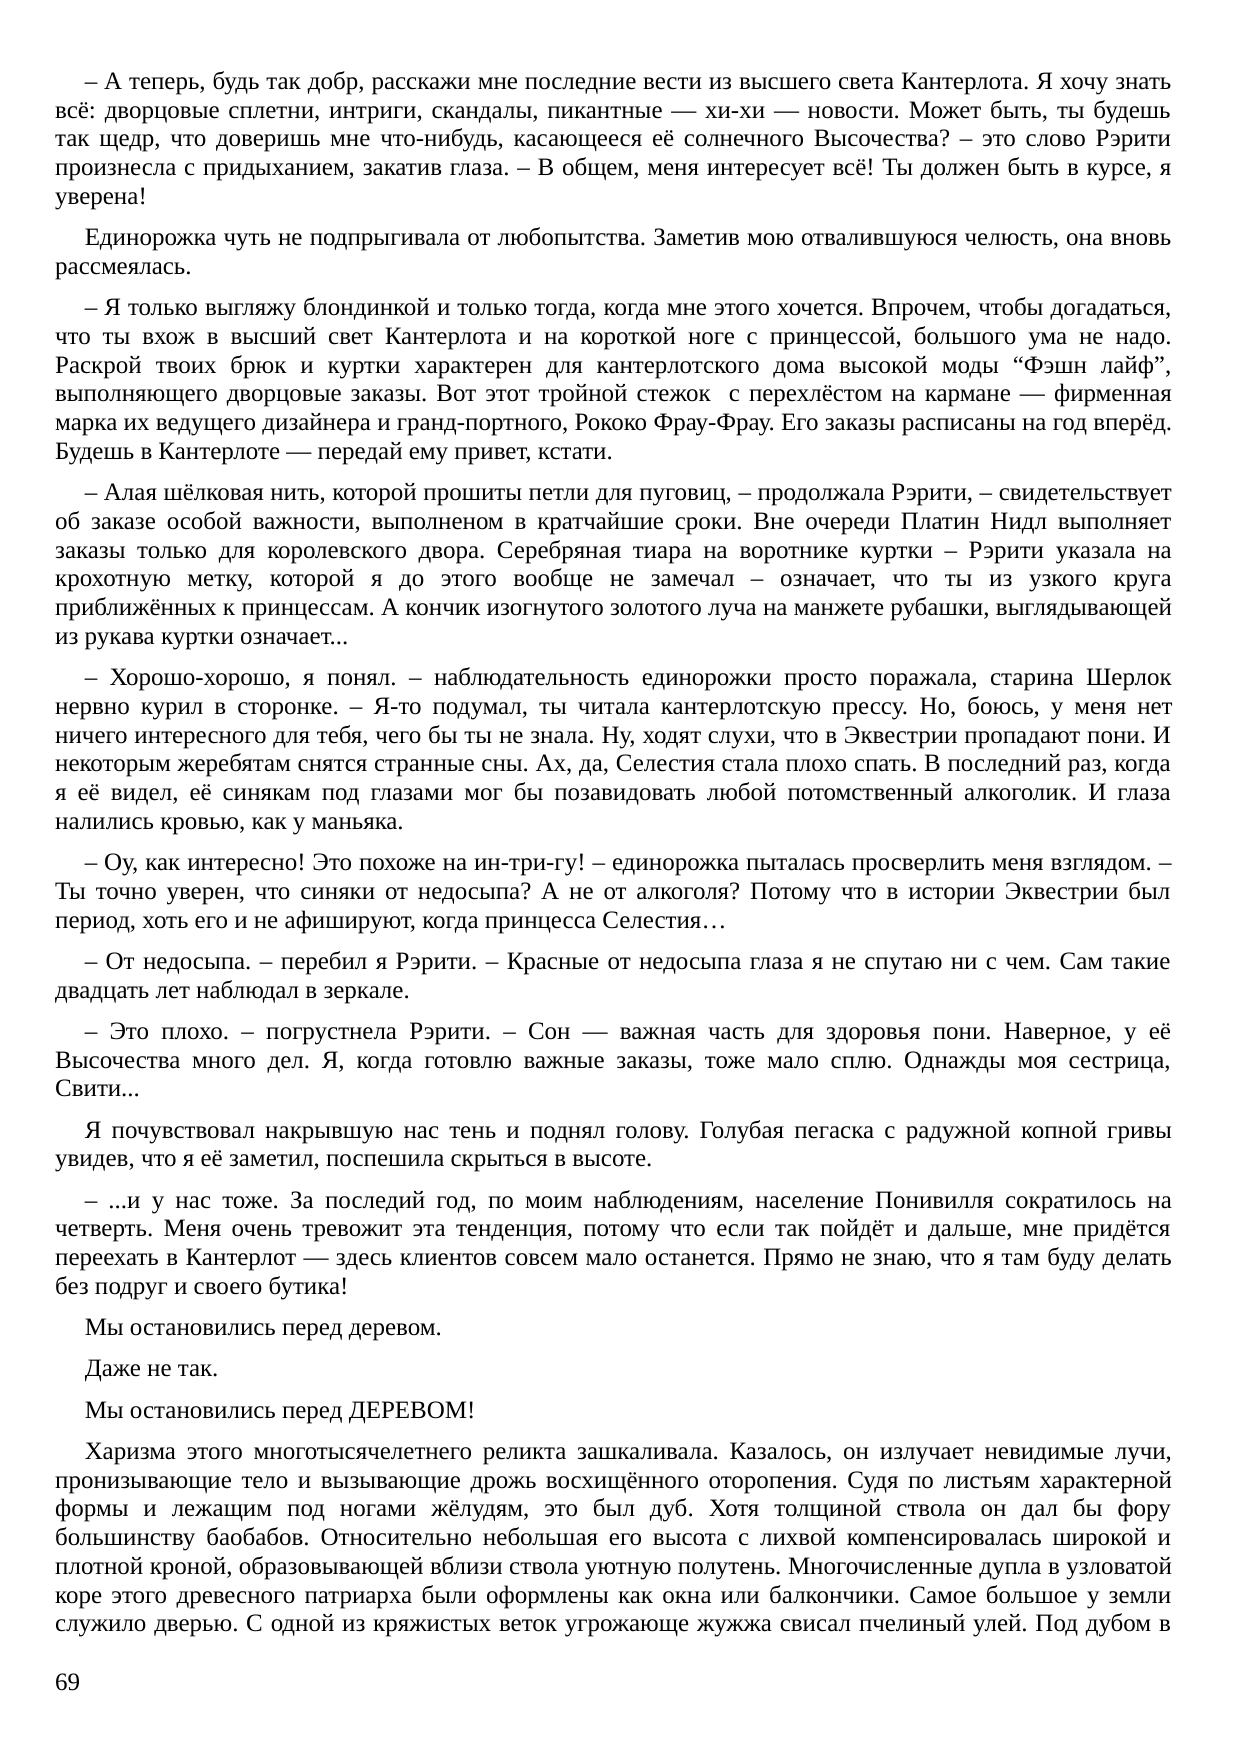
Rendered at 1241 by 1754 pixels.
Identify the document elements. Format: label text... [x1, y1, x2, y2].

text Мы остановились перед деревом. [55, 1312, 1173, 1341]
text – Я только выгляжу блондинкой и только тогда, когда мне этого хочется. Впрочем, чтобы догадаться, что ты вхож в высший свет Кантерлота и на короткой ноге с принцессой, большого ума не надо. Раскрой твоих брюк и куртки характерен для кантерлотского дома высокой моды “Фэшн лайф”, выполняющего дворцовые заказы. Вот этот тройной стежок с перехлёстом на кармане — фирменная марка их ведущего дизайнера и гранд-портного, Рококо Фрау-Фрау. Его заказы расписаны на год вперёд. Будешь в Кантерлоте — передай ему привет, кстати. [55, 292, 1173, 465]
text – Это плохо. – погрустнела Рэрити. – Сон — важная часть для здоровья пони. Наверное, у её Высочества много дел. Я, когда готовлю важные заказы, тоже мало сплю. Однажды моя сестрица, Свити... [55, 1016, 1173, 1102]
text – Оу, как интересно! Это похоже на ин-три-гу! – единорожка пыталась просверлить меня взглядом. – Ты точно уверен, что синяки от недосыпа? А не от алкоголя? Потому что в истории Эквестрии был период, хоть его и не афишируют, когда принцесса Селестия… [55, 847, 1173, 933]
text Даже не так. [55, 1353, 1173, 1382]
text Я почувствовал накрывшую нас тень и поднял голову. Голубая пегаска с радужной копной гривы увидев, что я её заметил, поспешила скрыться в высоте. [55, 1115, 1173, 1172]
text Харизма этого многотысячелетнего реликта зашкаливала. Казалось, он излучает невидимые лучи, пронизывающие тело и вызывающие дрожь восхищённого оторопения. Судя по листьям характерной формы и лежащим под ногами жёлудям, это был дуб. Хотя толщиной ствола он дал бы фору большинству баобабов. Относительно небольшая его высота с лихвой компенсировалась широкой и плотной кроной, образовывающей вблизи ствола уютную полутень. Многочисленные дупла в узловатой коре этого древесного патриарха были оформлены как окна или балкончики. Самое большое у земли служило дверью. С одной из кряжистых веток угрожающе жужжа свисал пчелиный улей. Под дубом в [55, 1436, 1173, 1637]
text – ...и у нас тоже. За последий год, по моим наблюдениям, население Понивилля сократилось на четверть. Меня очень тревожит эта тенденция, потому что если так пойдёт и дальше, мне придётся переехать в Кантерлот — здесь клиентов совсем мало останется. Прямо не знаю, что я там буду делать без подруг и своего бутика! [55, 1185, 1173, 1300]
text – Алая шёлковая нить, которой прошиты петли для пуговиц, – продолжала Рэрити, – свидетельствует об заказе особой важности, выполненом в кратчайшие сроки. Вне очереди Платин Нидл выполняет заказы только для королевского двора. Серебряная тиара на воротнике куртки – Рэрити указала на крохотную метку, которой я до этого вообще не замечал – означает, что ты из узкого круга приближённых к принцессам. А кончик изогнутого золотого луча на манжете рубашки, выглядывающей из рукава куртки означает... [55, 477, 1173, 650]
text Единорожка чуть не подпрыгивала от любопытства. Заметив мою отвалившуюся челюсть, она вновь рассмеялась. [55, 222, 1173, 280]
text Мы остановились перед ДЕРЕВОМ! [55, 1395, 1173, 1423]
text – От недосыпа. – перебил я Рэрити. – Красные от недосыпа глаза я не спутаю ни с чем. Сам такие двадцать лет наблюдал в зеркале. [55, 946, 1173, 1003]
text – Хорошо-хорошо, я понял. – наблюдательность единорожки просто поражала, старина Шерлок нервно курил в сторонке. – Я-то подумал, ты читала кантерлотскую прессу. Но, боюсь, у меня нет ничего интересного для тебя, чего бы ты не знала. Ну, ходят слухи, что в Эквестрии пропадают пони. И некоторым жеребятам снятся странные сны. Ах, да, Селестия стала плохо спать. В последний раз, когда я её видел, её синякам под глазами мог бы позавидовать любой потомственный алкоголик. И глаза налились кровью, как у маньяка. [55, 662, 1173, 835]
text – А теперь, будь так добр, расскажи мне последние вести из высшего света Кантерлота. Я хочу знать всё: дворцовые сплетни, интриги, скандалы, пикантные — хи-хи — новости. Может быть, ты будешь так щедр, что доверишь мне что-нибудь, касающееся её солнечного Высочества? – это слово Рэрити произнесла с придыханием, закатив глаза. – В общем, меня интересует всё! Ты должен быть в курсе, я уверена! [55, 66, 1173, 210]
